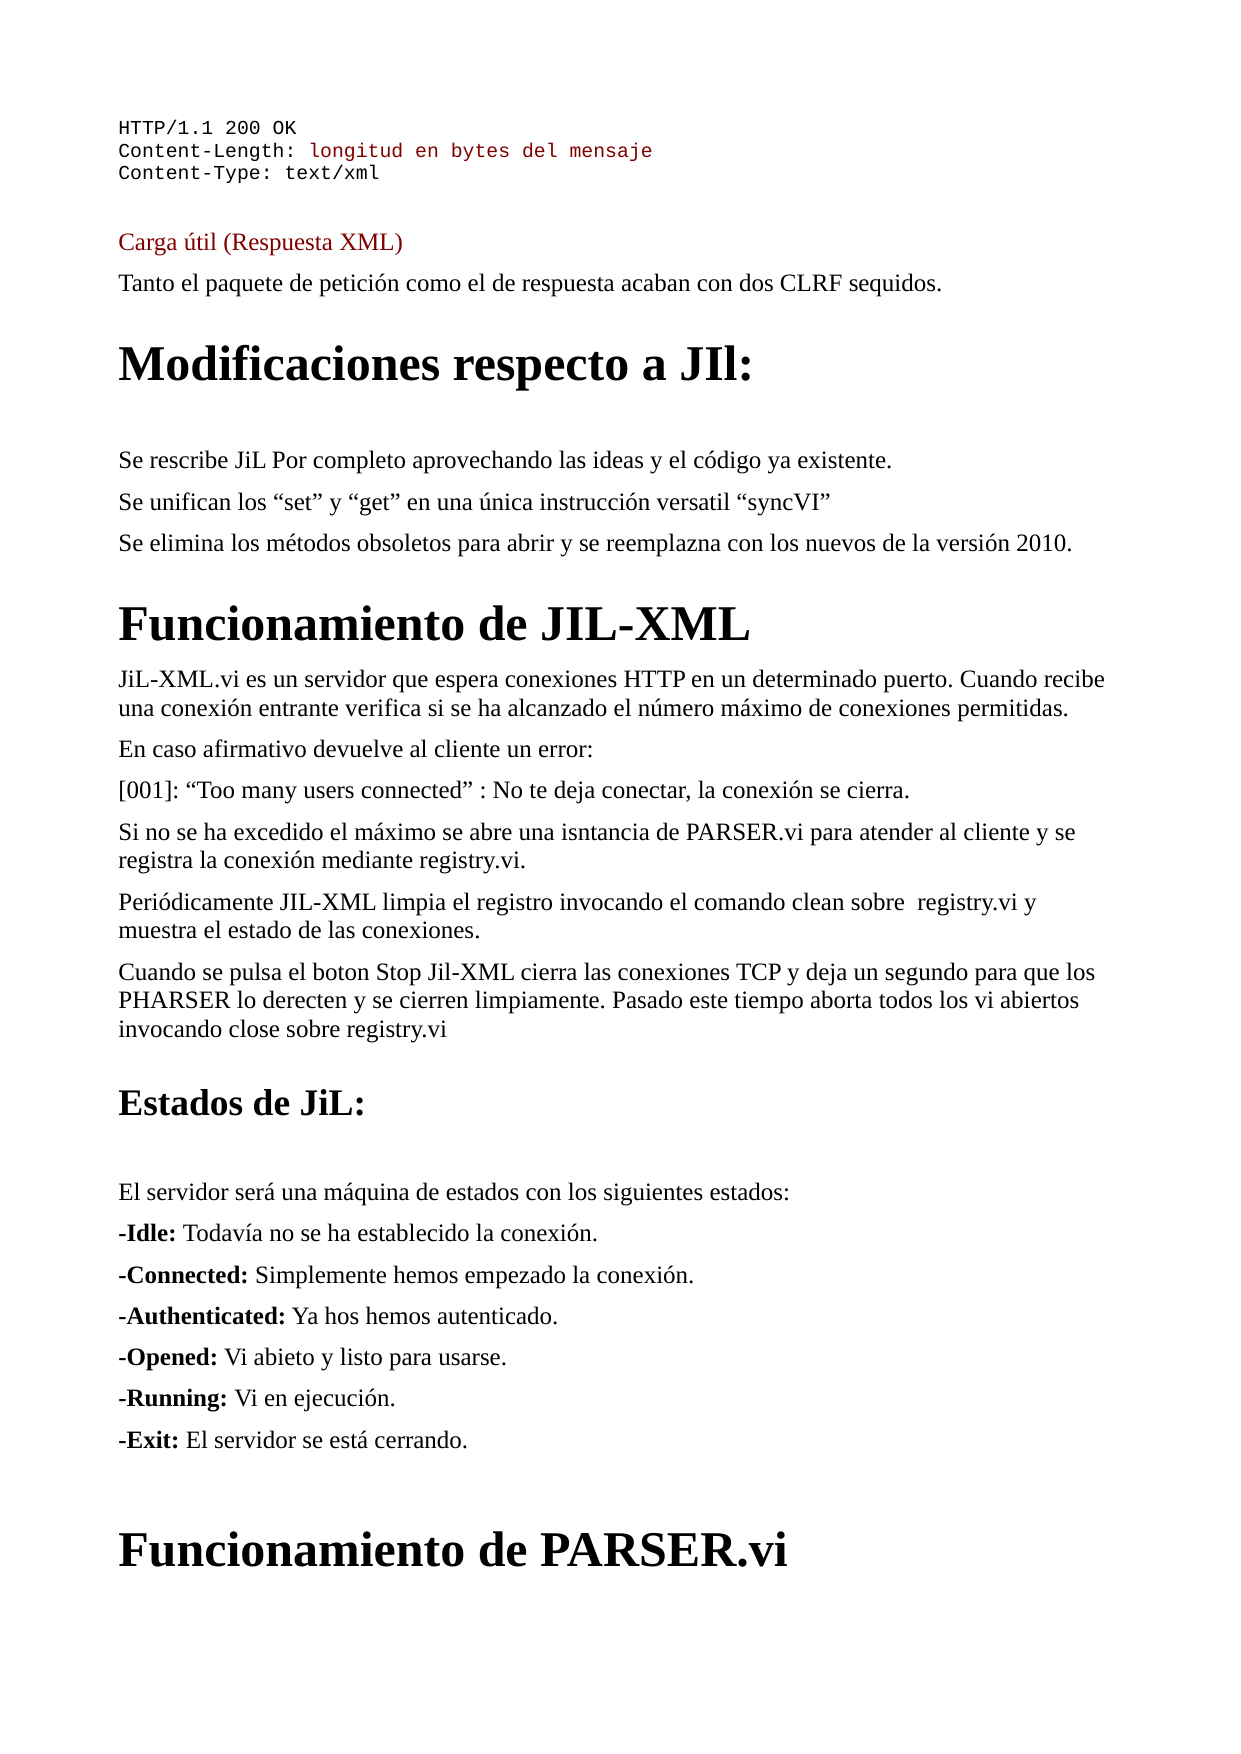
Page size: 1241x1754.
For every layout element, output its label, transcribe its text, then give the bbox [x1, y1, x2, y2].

text Si no se ha excedido el máximo se abre una isntancia de PARSER.vi para atender al cliente y se registra la conexión mediante registry.vi. [118, 817, 1122, 874]
text [001]: “Too many users connected” : No te deja conectar, la conexión se cierra. [118, 775, 1122, 804]
text En caso afirmativo devuelve al cliente un error: [118, 734, 1122, 763]
subtitle Estados de JiL: [118, 1080, 1122, 1123]
text -Authenticated: Ya hos hemos autenticado. [118, 1301, 1122, 1330]
subtitle Funcionamiento de JIL-XML [118, 594, 1122, 652]
text Periódicamente JIL-XML limpia el registro invocando el comando clean sobre registry.vi y muestra el estado de las conexiones. [118, 887, 1122, 944]
text -Running: Vi en ejecución. [118, 1383, 1122, 1412]
text Tanto el paquete de petición como el de respuesta acaban con dos CLRF sequidos. [118, 268, 1122, 297]
text Content-Length: longitud en bytes del mensaje [118, 141, 1122, 163]
text HTTP/1.1 200 OK [118, 118, 1122, 141]
text Se rescribe JiL Por completo aprovechando las ideas y el código ya existente. [118, 445, 1122, 474]
subtitle Modificaciones respecto a JIl: [118, 334, 1122, 392]
text -Connected: Simplemente hemos empezado la conexión. [118, 1260, 1122, 1288]
text Se elimina los métodos obsoletos para abrir y se reemplazna con los nuevos de la versión 2010. [118, 528, 1122, 557]
text Carga útil (Respuesta XML) [118, 227, 1122, 255]
text Cuando se pulsa el boton Stop Jil-XML cierra las conexiones TCP y deja un segundo para que los PHARSER lo derecten y se cierren limpiamente. Pasado este tiempo aborta todos los vi abiertos invocando close sobre registry.vi [118, 957, 1122, 1043]
text -Idle: Todavía no se ha establecido la conexión. [118, 1218, 1122, 1247]
text Se unifican los “set” y “get” en una única instrucción versatil “syncVI” [118, 487, 1122, 515]
text -Opened: Vi abieto y listo para usarse. [118, 1342, 1122, 1371]
text JiL-XML.vi es un servidor que espera conexiones HTTP en un determinado puerto. Cuando recibe una conexión entrante verifica si se ha alcanzado el número máximo de conexiones permitidas. [118, 664, 1122, 722]
text El servidor será una máquina de estados con los siguientes estados: [118, 1177, 1122, 1206]
text Content-Type: text/xml [118, 163, 1122, 185]
subtitle Funcionamiento de PARSER.vi [118, 1520, 1122, 1577]
text -Exit: El servidor se está cerrando. [118, 1425, 1122, 1453]
